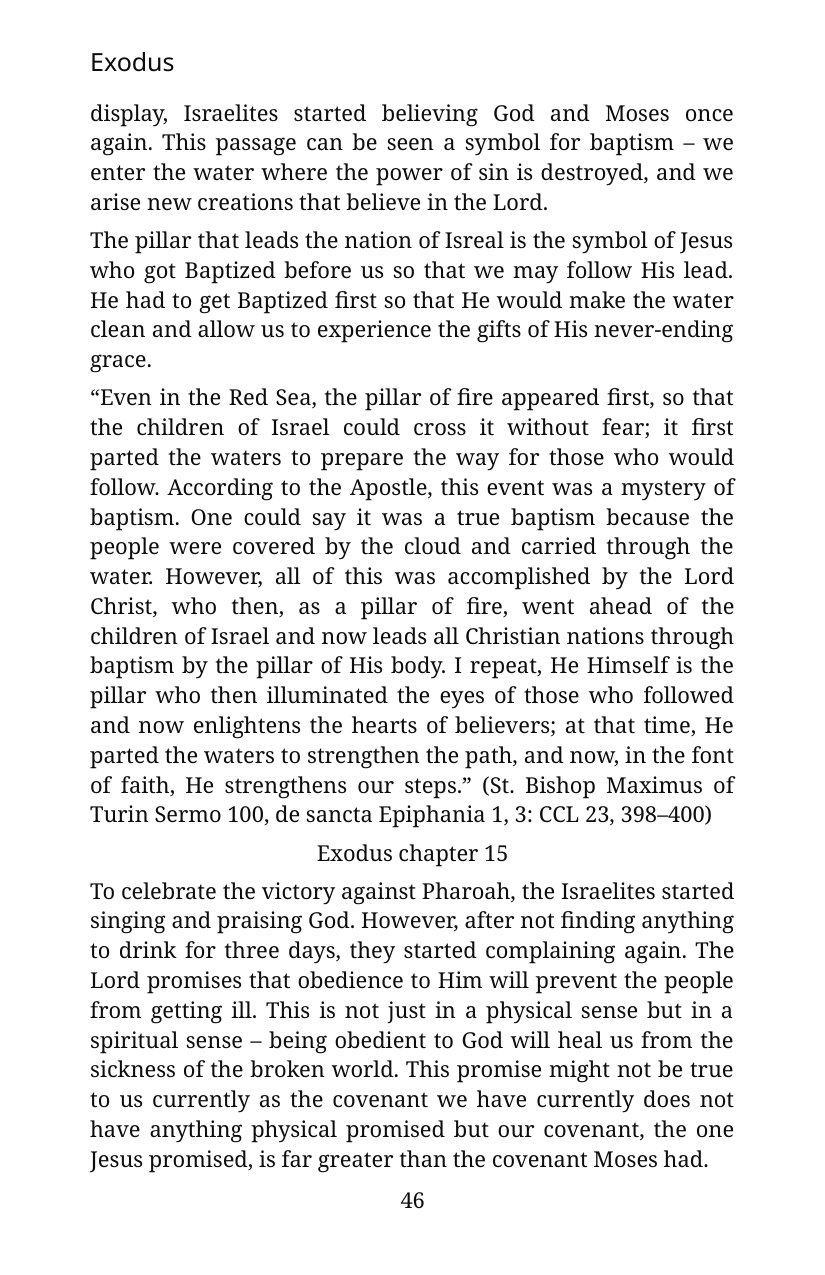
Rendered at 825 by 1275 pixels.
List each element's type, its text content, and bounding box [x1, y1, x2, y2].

text display, Israelites started believing God and Moses once again. This passage can be seen a symbol for baptism – we enter the water where the power of sin is destroyed, and we arise new creations that believe in the Lord. [90, 97, 735, 217]
text Exodus chapter 15 [90, 837, 735, 867]
text “Even in the Red Sea, the pillar of fire appeared first, so that the children of Israel could cross it without fear; it first parted the waters to prepare the way for those who would follow. According to the Apostle, this event was a mystery of baptism. One could say it was a true baptism because the people were covered by the cloud and carried through the water. However, all of this was accomplished by the Lord Christ, who then, as a pillar of fire, went ahead of the children of Israel and now leads all Christian nations through baptism by the pillar of His body. I repeat, He Himself is the pillar who then illuminated the eyes of those who followed and now enlightens the hearts of believers; at that time, He parted the waters to strengthen the path, and now, in the font of faith, He strengthens our steps.” (St. Bishop Maximus of Turin Sermo 100, de sancta Epiphania 1, 3: CCL 23, 398–400) [90, 382, 735, 829]
text The pillar that leads the nation of Isreal is the symbol of Jesus who got Baptized before us so that we may follow His lead. He had to get Baptized first so that He would make the water clean and allow us to experience the gifts of His never-ending grace. [90, 225, 735, 374]
text To celebrate the victory against Pharoah, the Israelites started singing and praising God. However, after not finding anything to drink for three days, they started complaining again. The Lord promises that obedience to Him will prevent the people from getting ill. This is not just in a physical sense but in a spiritual sense – being obedient to God will heal us from the sickness of the broken world. This promise might not be true to us currently as the covenant we have currently does not have anything physical promised but our covenant, the one Jesus promised, is far greater than the covenant Moses had. [90, 876, 735, 1173]
